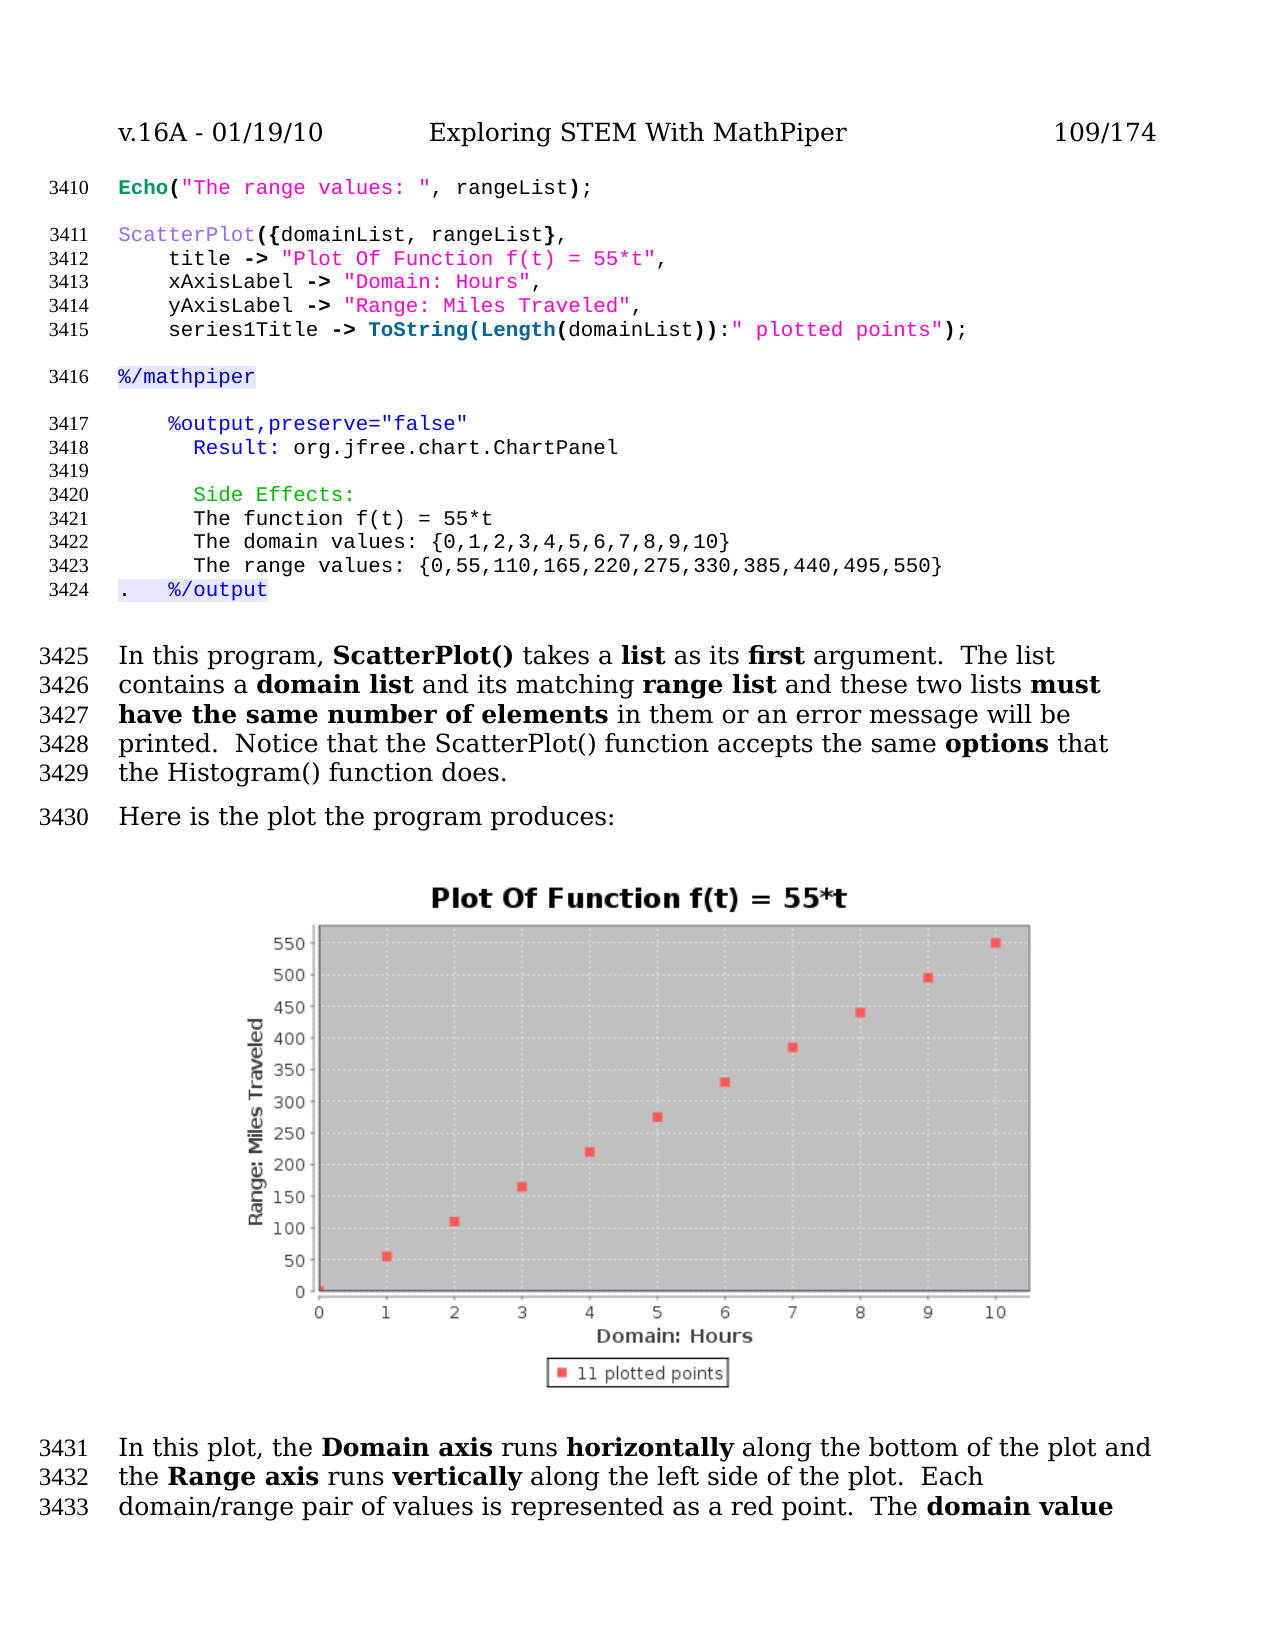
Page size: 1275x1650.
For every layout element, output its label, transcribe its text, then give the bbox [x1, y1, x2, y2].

text yAxisLabel -> "Range: Miles Traveled", [118, 295, 1157, 319]
text In this program, ScatterPlot() takes a list as its first argument. The list contains a domain list and its matching range list and these two lists must have the same number of elements in them or an error message will be printed. Notice that the ScatterPlot() function accepts the same options that the Histogram() function does. [118, 641, 1157, 787]
text title -> "Plot Of Function f(t) = 55*t", [118, 248, 1157, 271]
text ScatterPlot({domainList, rangeList}, [118, 224, 1157, 248]
text In this plot, the Domain axis runs horizontally along the bottom of the plot and the Range axis runs vertically along the left side of the plot. Each domain/range pair of values is represented as a red point. The domain value [118, 1433, 1157, 1521]
text Result: org.jfree.chart.ChartPanel [118, 437, 1157, 461]
text xAxisLabel -> "Domain: Hours", [118, 271, 1157, 295]
text . %/output [118, 579, 1157, 602]
text Here is the plot the program produces: [118, 802, 1157, 832]
picture [230, 881, 1046, 1389]
text The range values: {0,55,110,165,220,275,330,385,440,495,550} [118, 555, 1157, 579]
text The function f(t) = 55*t [118, 508, 1157, 531]
text Echo("The range values: ", rangeList); [118, 177, 1157, 200]
text %/mathpiper [118, 366, 1157, 389]
text %output,preserve="false" [118, 413, 1157, 437]
text series1Title -> ToString(Length(domainList)):" plotted points"); [118, 319, 1157, 342]
text Side Effects: [118, 484, 1157, 508]
text The domain values: {0,1,2,3,4,5,6,7,8,9,10} [118, 531, 1157, 555]
